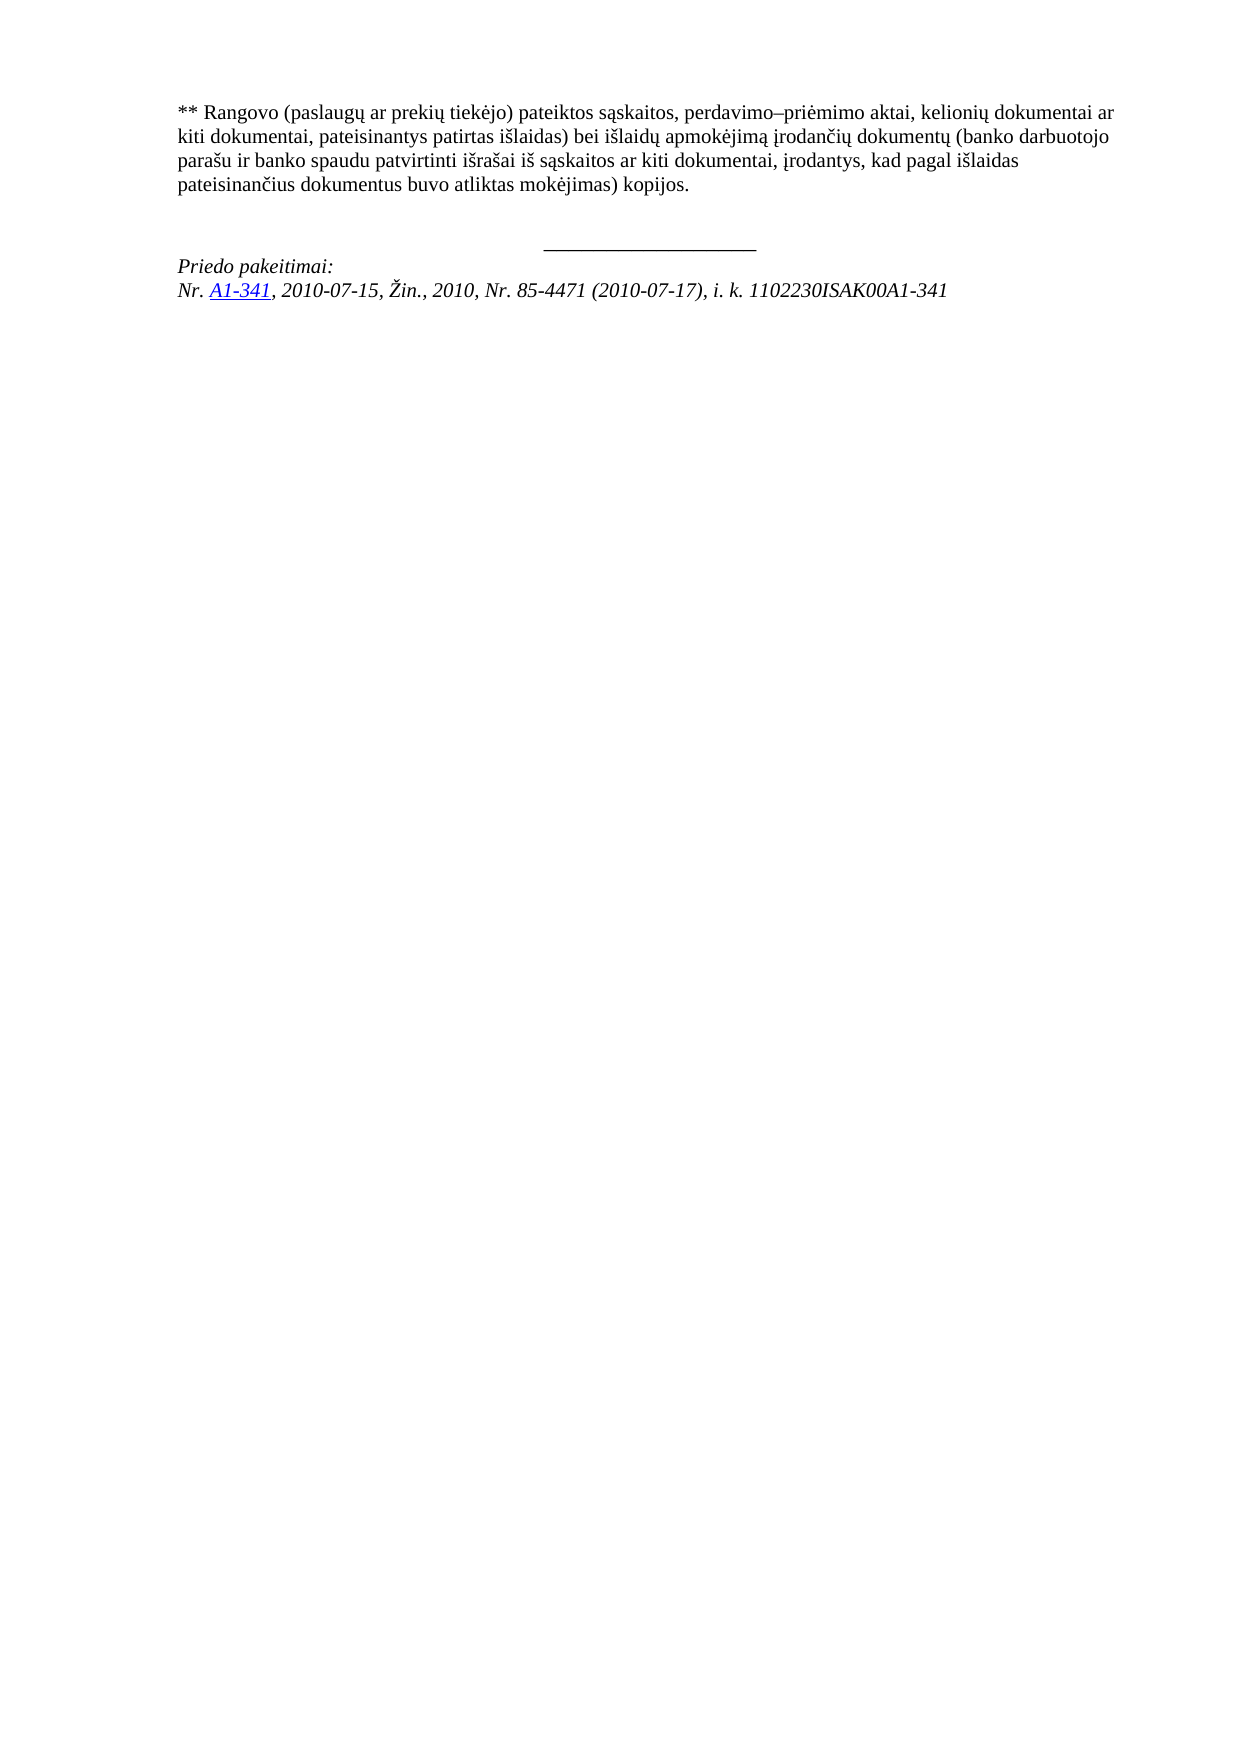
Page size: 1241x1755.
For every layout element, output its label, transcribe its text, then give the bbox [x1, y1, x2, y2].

text Nr. A1-341, 2010-07-15, Žin., 2010, Nr. 85-4471 (2010-07-17), i. k. 1102230ISAK00A1-341 [177, 278, 1122, 302]
text _________________ [177, 225, 1122, 254]
text Priedo pakeitimai: [177, 254, 1122, 278]
text ** Rangovo (paslaugų ar prekių tiekėjo) pateiktos sąskaitos, perdavimo–priėmimo aktai, kelionių dokumentai ar kiti dokumentai, pateisinantys patirtas išlaidas) bei išlaidų apmokėjimą įrodančių dokumentų (banko darbuotojo parašu ir banko spaudu patvirtinti išrašai iš sąskaitos ar kiti dokumentai, įrodantys, kad pagal išlaidas pateisinančius dokumentus buvo atliktas mokėjimas) kopijos. [177, 100, 1122, 196]
